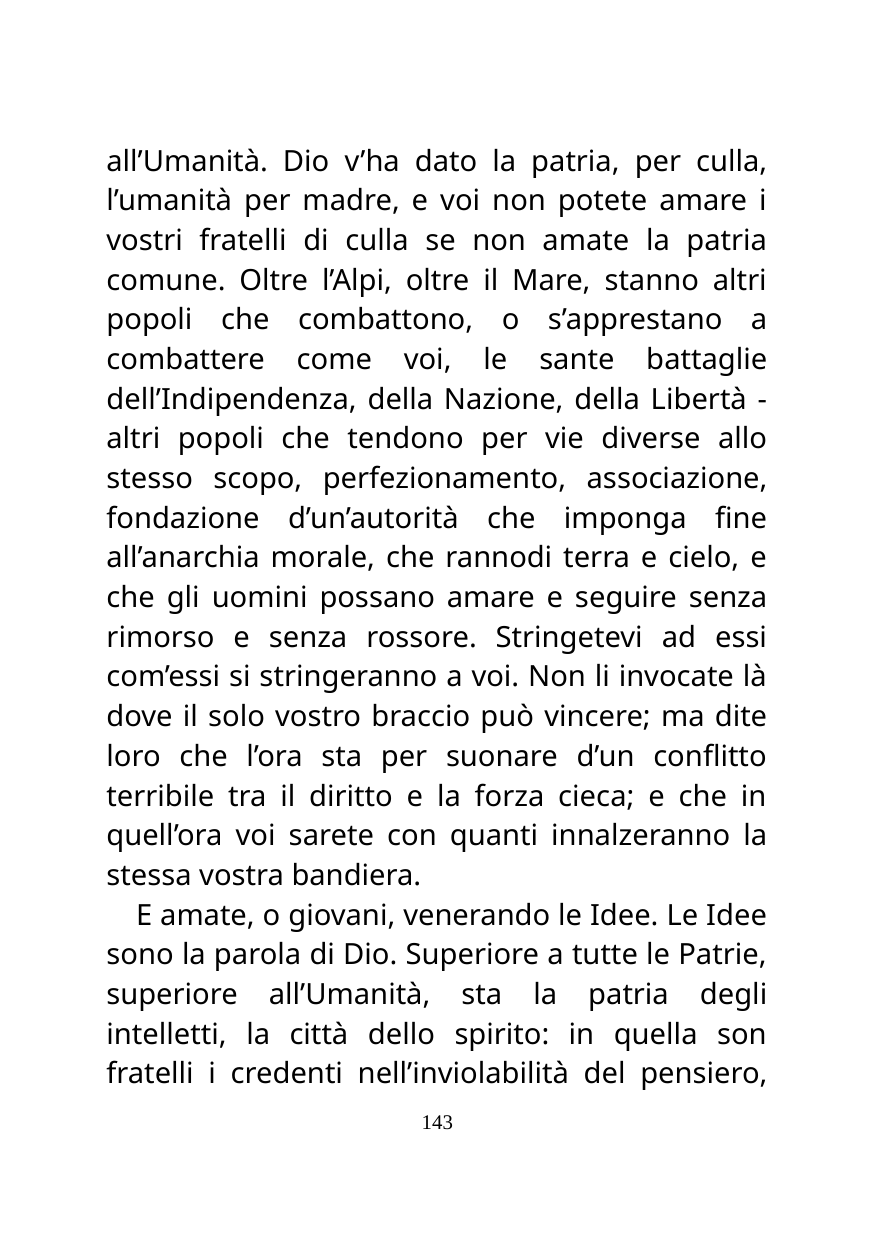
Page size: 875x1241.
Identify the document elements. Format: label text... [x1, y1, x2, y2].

text all’Umanità. Dio v’ha dato la patria, per culla, l’umanità per madre, e voi non potete amare i vostri fratelli di culla se non amate la patria comune. Oltre l’Alpi, oltre il Mare, stanno altri popoli che combattono, o s’apprestano a combattere come voi, le sante battaglie dell’Indipendenza, della Nazione, della Libertà - altri popoli che tendono per vie diverse allo stesso scopo, perfezionamento, associazione, fondazione d’un’autorità che imponga fine all’anarchia morale, che rannodi terra e cielo, e che gli uomini possano amare e seguire senza rimorso e senza rossore. Stringetevi ad essi com’essi si stringeranno a voi. Non li invocate là dove il solo vostro braccio può vincere; ma dite loro che l’ora sta per suonare d’un conflitto terribile tra il diritto e la forza cieca; e che in quell’ora voi sarete con quanti innalzeranno la stessa vostra bandiera. [106, 140, 768, 894]
text E amate, o giovani, venerando le Idee. Le Idee sono la parola di Dio. Superiore a tutte le Patrie, superiore all’Umanità, sta la patria degli intelletti, la città dello spirito: in quella son fratelli i credenti nell’inviolabilità del pensiero, [106, 894, 768, 1092]
